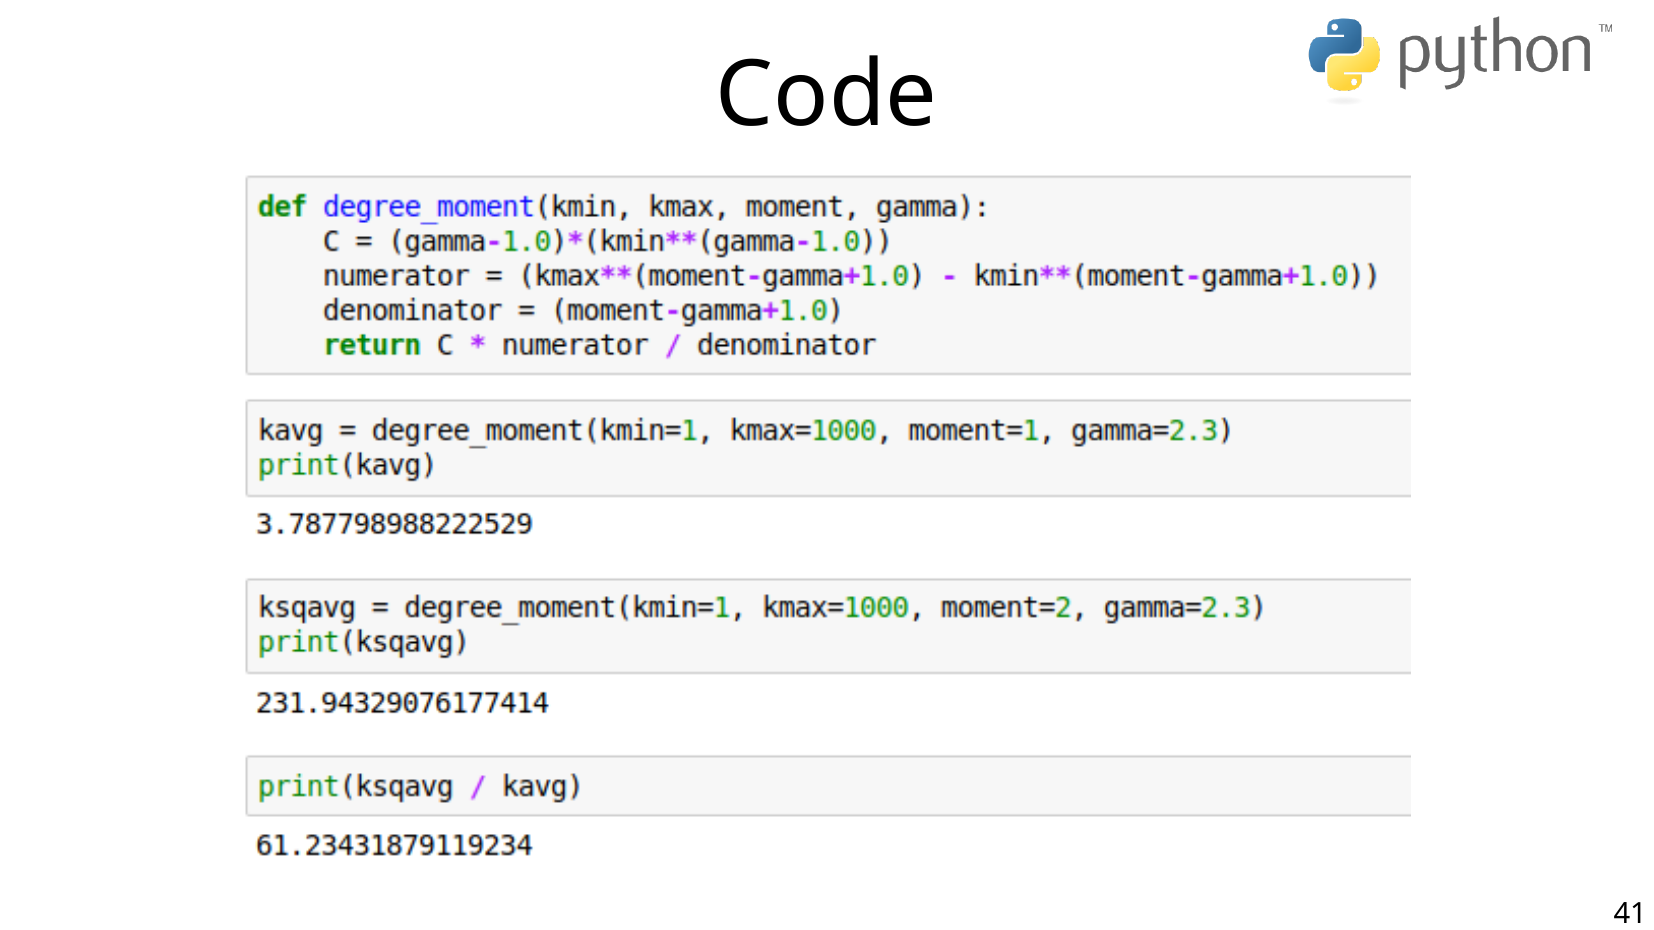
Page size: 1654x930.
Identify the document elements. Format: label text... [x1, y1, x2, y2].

picture [1305, 14, 1636, 113]
picture [242, 164, 1411, 882]
title Code [82, 31, 1571, 150]
